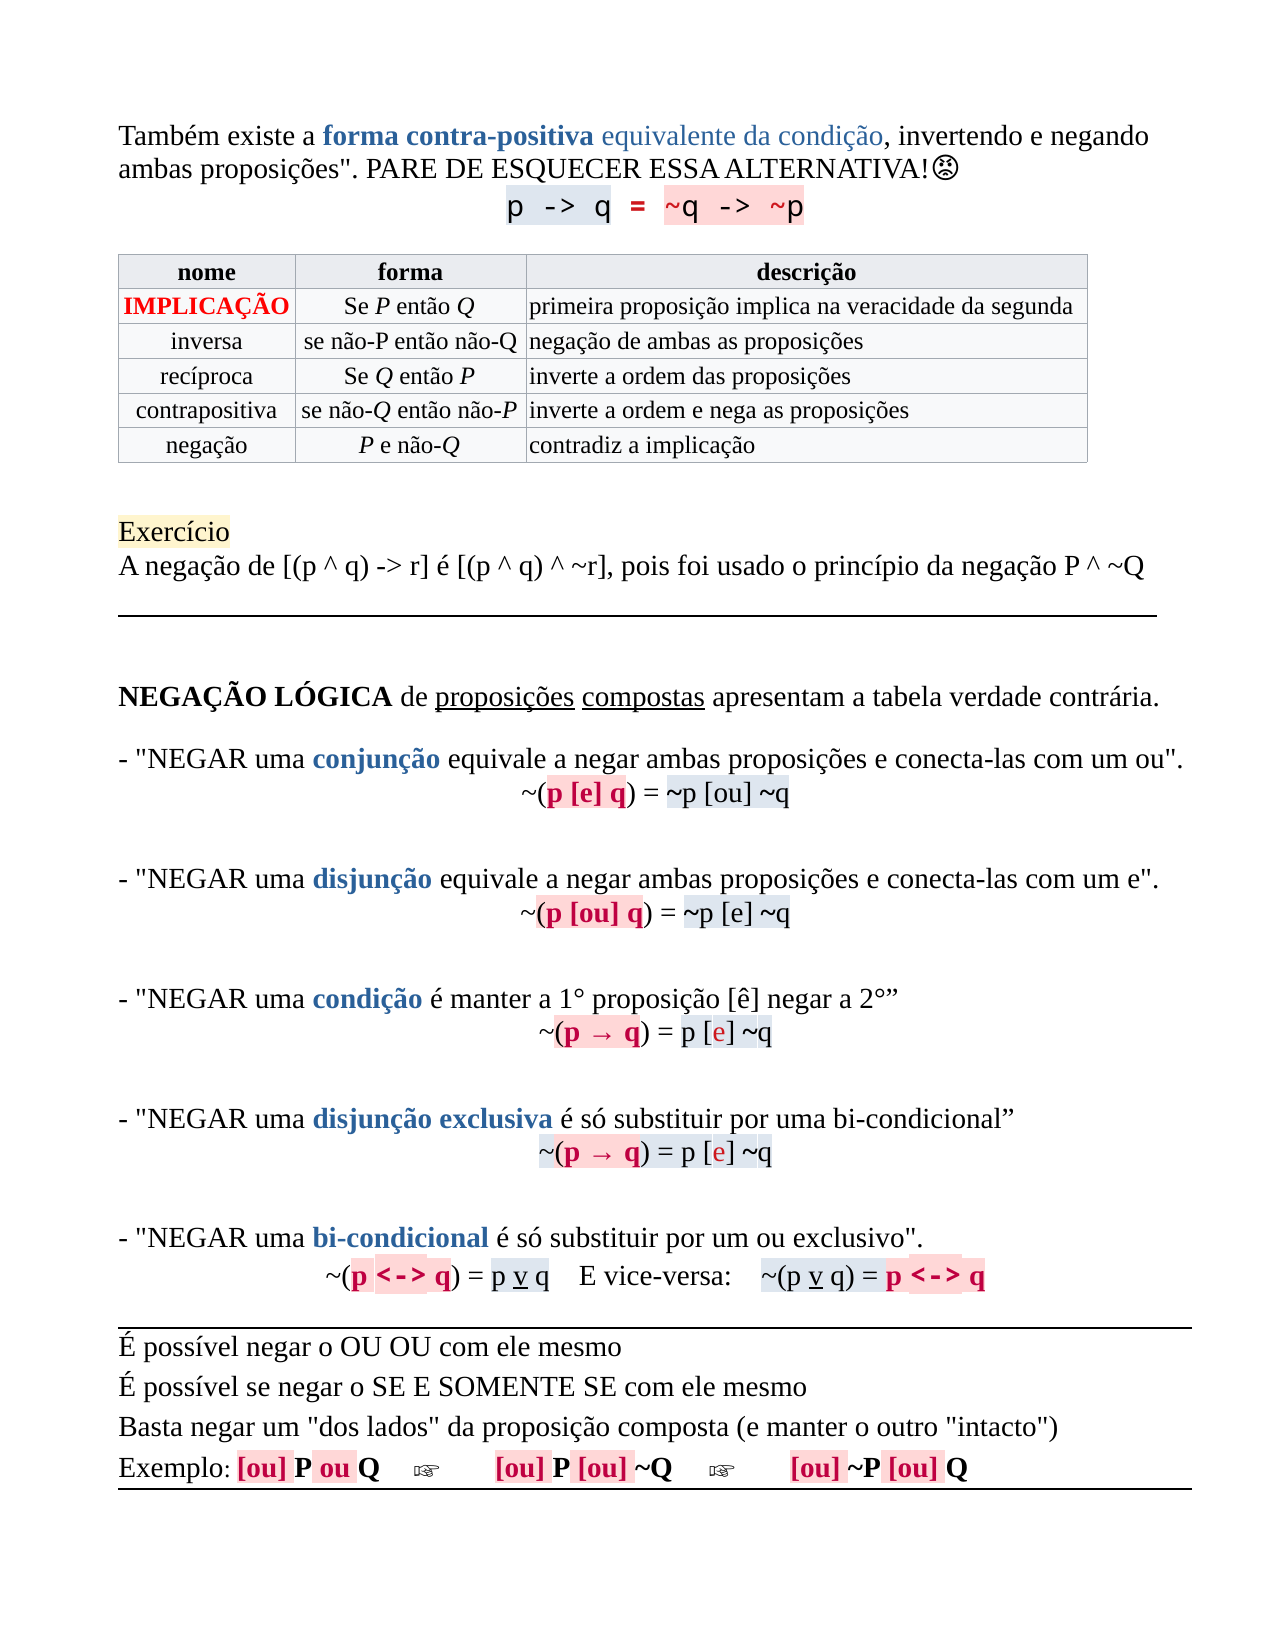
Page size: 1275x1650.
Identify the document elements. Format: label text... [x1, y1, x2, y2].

table_cell primeira proposição implica na veracidade da segunda [527, 289, 1087, 323]
text Também existe a forma contra-positiva equivalente da condição, invertendo e negando ambas proposições". PARE DE ESQUECER ESSA ALTERNATIVA!😡 [118, 118, 1192, 185]
table_cell inversa [119, 324, 295, 358]
text - "NEGAR uma conjunção equivale a negar ambas proposições e conecta-las com um ou". [118, 741, 1192, 775]
table_cell P e não-Q [296, 428, 526, 462]
table_cell se não-P então não-Q [296, 324, 526, 358]
table_cell inverte a ordem das proposições [527, 359, 1087, 392]
text Exercício A negação de [(p ^ q) -> r] é [(p ^ q) ^ ~r], pois foi usado o princípio da negação P ^ ~Q [118, 514, 1210, 582]
table_header forma [296, 255, 526, 288]
text ~(p <-> q) = p v q E vice-versa: ~(p v q) = p <-> q [118, 1254, 1192, 1327]
text ~(p → q) = p [e] ~q [118, 1134, 1192, 1168]
table_cell contradiz a implicação [527, 428, 1087, 462]
text ~(p → q) = p [e] ~q [118, 1014, 1192, 1048]
table_cell Se Q então P [296, 359, 526, 392]
table_cell recíproca [119, 359, 295, 392]
table_header nome [119, 255, 295, 288]
text - "NEGAR uma bi-condicional é só substituir por um ou exclusivo". [118, 1221, 1192, 1254]
text - "NEGAR uma disjunção exclusiva é só substituir por uma bi-condicional” [118, 1101, 1192, 1134]
text NEGAÇÃO LÓGICA de proposições compostas apresentam a tabela verdade contrária. [118, 679, 1192, 741]
table_header descrição [527, 255, 1087, 288]
table_cell se não-Q então não-P [296, 394, 526, 427]
table_cell inverte a ordem e nega as proposições [527, 394, 1087, 427]
table_cell contrapositiva [119, 394, 295, 427]
text p -> q = ~q -> ~p [118, 185, 1192, 254]
table_cell negação [119, 428, 295, 462]
text ~(p [ou] q) = ~p [e] ~q [118, 895, 1192, 928]
text - "NEGAR uma condição é manter a 1° proposição [ê] negar a 2°” [118, 981, 1192, 1014]
text - "NEGAR uma disjunção equivale a negar ambas proposições e conecta-las com um e". [118, 861, 1192, 895]
table_cell IMPLICAÇÃO [119, 289, 295, 323]
text ~(p [e] q) = ~p [ou] ~q [118, 775, 1192, 808]
table_cell negação de ambas as proposições [527, 324, 1087, 358]
table_cell Se P então Q [296, 289, 526, 323]
text É possível negar o OU OU com ele mesmo É possível se negar o SE E SOMENTE SE com ele mesmo Basta negar um "dos lados" da proposição composta (e manter o outro "intacto") Exemplo: [ou] P ou Q ☞ [ou] P [ou] ~Q ☞ [ou] ~P [ou] Q [118, 1329, 1192, 1488]
